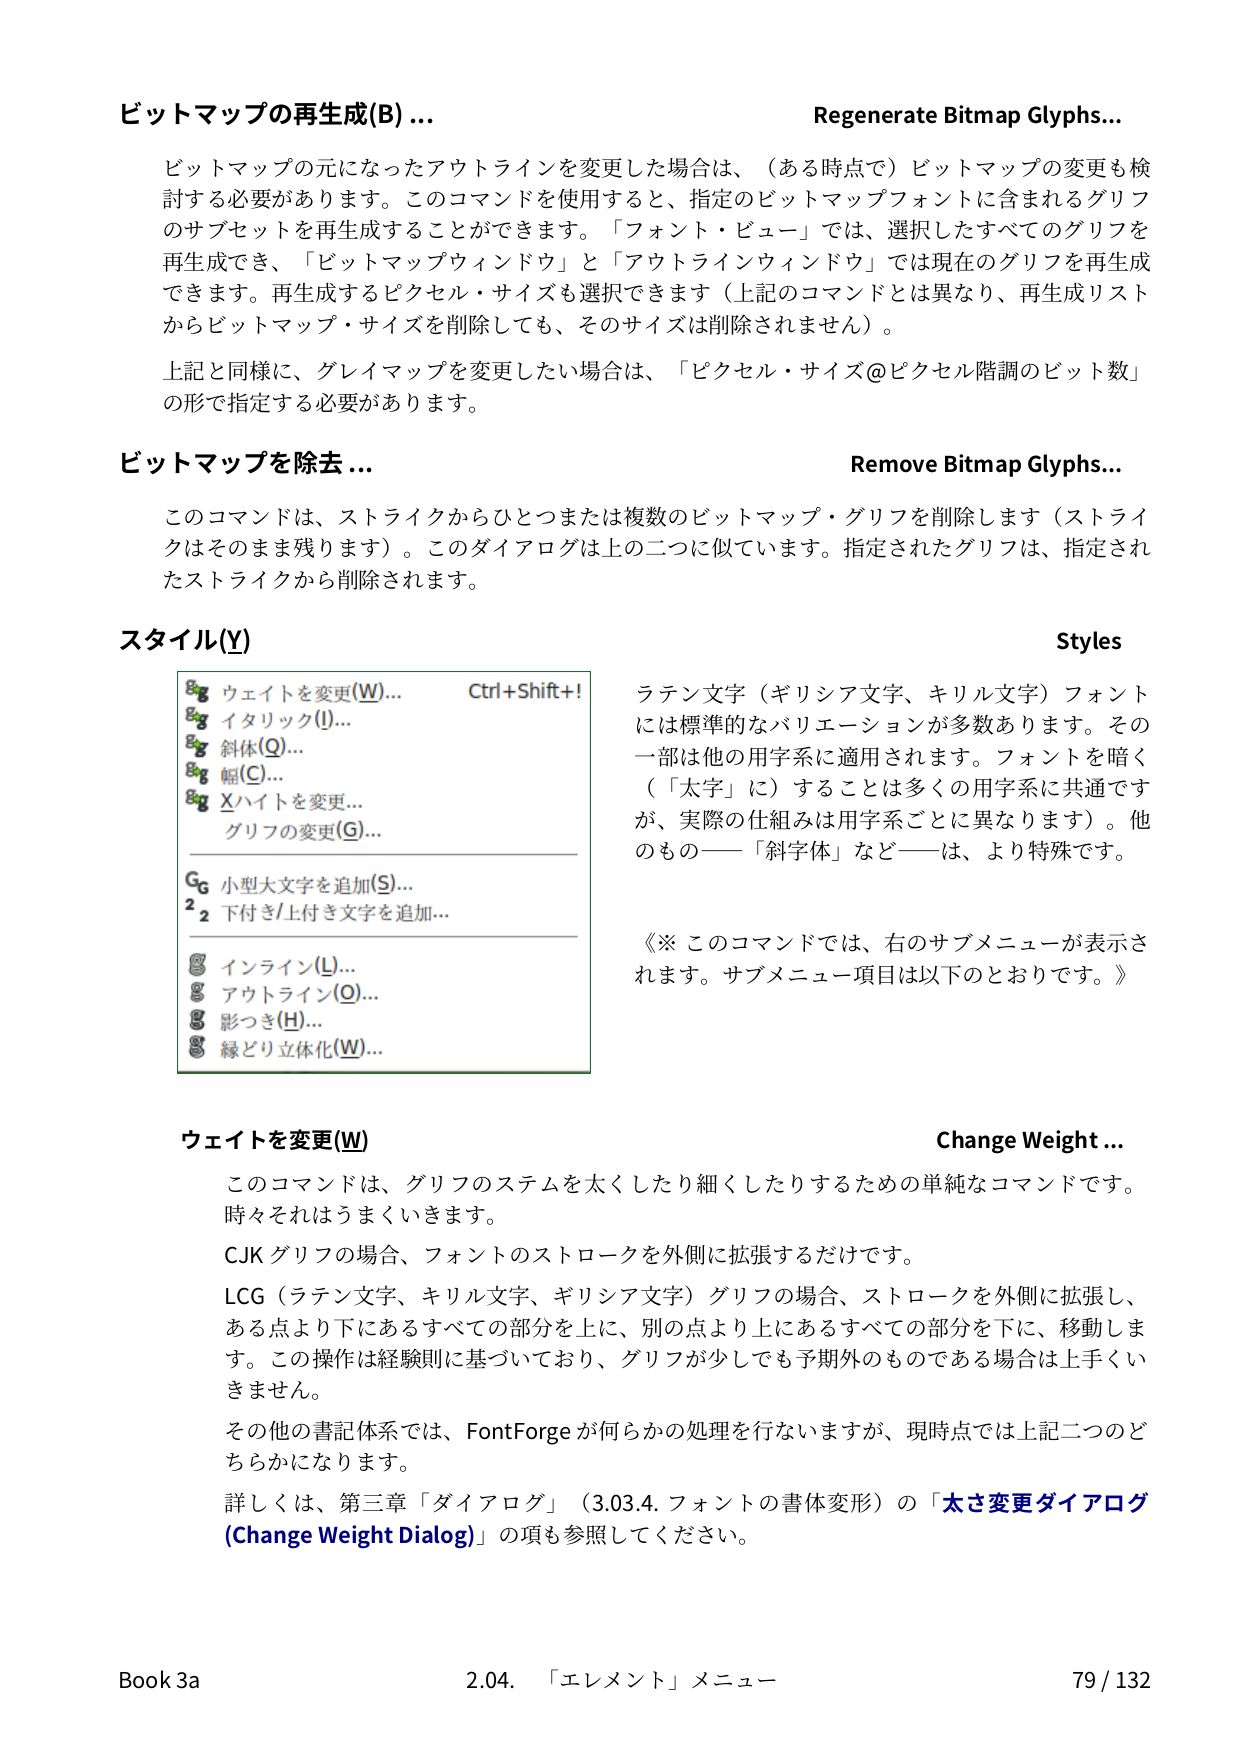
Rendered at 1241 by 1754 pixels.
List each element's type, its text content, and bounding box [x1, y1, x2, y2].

picture [178, 672, 590, 1073]
text [150, 921, 177, 989]
text [150, 671, 177, 866]
text ビットマップを除去 ... Remove Bitmap Glyphs... [106, 438, 1163, 486]
text スタイル(Y) Styles [106, 615, 1163, 663]
table_header ウェイトを変更(W) Change Weight ... このコマンドは、グリフのステムを太くしたり細くしたりするための単純なコマンドです。 時々それはうまくいきます。 CJK グリフの場合、フォントのストロークを外側に拡張するだけです。 LCG（ラテン文字、キリル文字、ギリシア文字）グリフの場合、ストロークを外側に拡張し、ある点より下にあるすべての部分を上に、別の点より上にあるすべての部分を下に、移動します。この操作は経験則に基づいており、グリフが少しでも予期外のものである場合は上手くいきません。 その他の書記体系では、FontForge が何らかの処理を行ないますが、現時点では上記二つのどちらかになります。 詳しくは、第三章「ダイアログ」（3.03.4. フォントの書体変形）の「太さ変更ダイアログ (Change Weight Dialog)」の項も参照してください。 [177, 1103, 1152, 1573]
text このコマンドは、ストライクからひとつまたは複数のビットマップ・グリフを削除します（ストライクはそのまま残ります）。このダイアログは上の二つに似ています。指定されたグリフは、指定されたストライクから削除されます。 [150, 494, 1163, 600]
text ラテン文字（ギリシア文字、キリル文字）フォントには標準的なバリエーションが多数あります。その一部は他の用字系に適用されます。フォントを暗く（「太字」に）することは多くの用字系に共通ですが、実際の仕組みは用字系ごとに異なります）。他のもの――「斜字体」など――は、より特殊です。 [591, 671, 1163, 866]
text 《※ このコマンドでは、右のサブメニューが表示されます。サブメニュー項目は以下のとおりです。》 [591, 921, 1163, 989]
text 上記と同様に、グレイマップを変更したい場合は、「ピクセル・サイズ@ピクセル階調のビット数」の形で指定する必要があります。 [150, 348, 1163, 423]
text ビットマップの再生成(B) ... Regenerate Bitmap Glyphs... [106, 88, 1163, 137]
text ビットマップの元になったアウトラインを変更した場合は、（ある時点で）ビットマップの変更も検討する必要があります。このコマンドを使用すると、指定のビットマップフォントに含まれるグリフのサブセットを再生成することができます。「フォント・ビュー」では、選択したすべてのグリフを再生成でき、「ビットマップウィンドウ」と「アウトラインウィンドウ」では現在のグリフを再生成できます。再生成するピクセル・サイズも選択できます（上記のコマンドとは異なり、再生成リストからビットマップ・サイズを削除しても、そのサイズは削除されません）。 [150, 145, 1163, 339]
